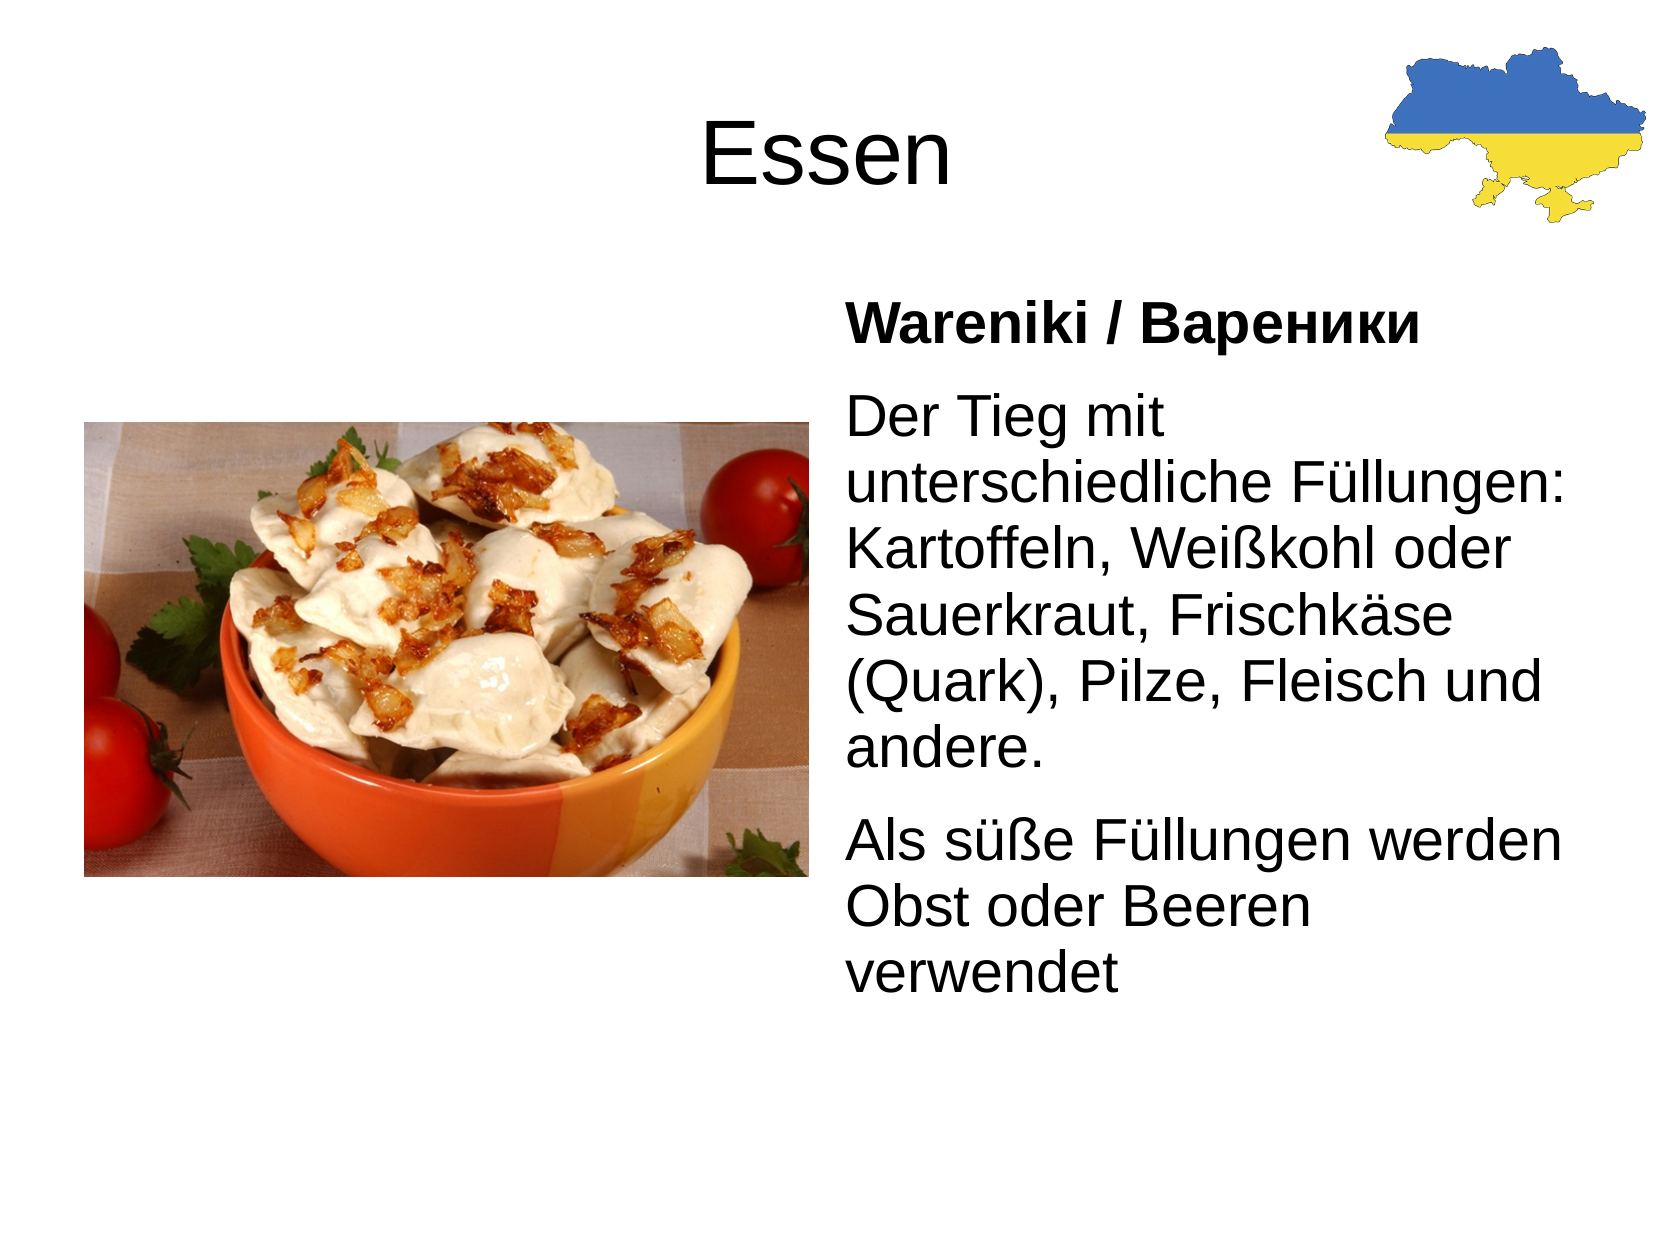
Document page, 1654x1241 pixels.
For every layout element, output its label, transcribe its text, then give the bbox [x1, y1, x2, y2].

picture [84, 422, 809, 877]
title Essen [82, 49, 1379, 257]
picture [1379, 0, 1653, 270]
list Wareniki / Вареники Der Tieg mit unterschiedliche Füllungen: Kartoffeln, Weißkohl oder Sauerkraut, Frischkäse (Quark), Pilze, Fleisch und andere. Als süße Füllungen werden Obst oder Beeren verwendet [845, 290, 1572, 1010]
